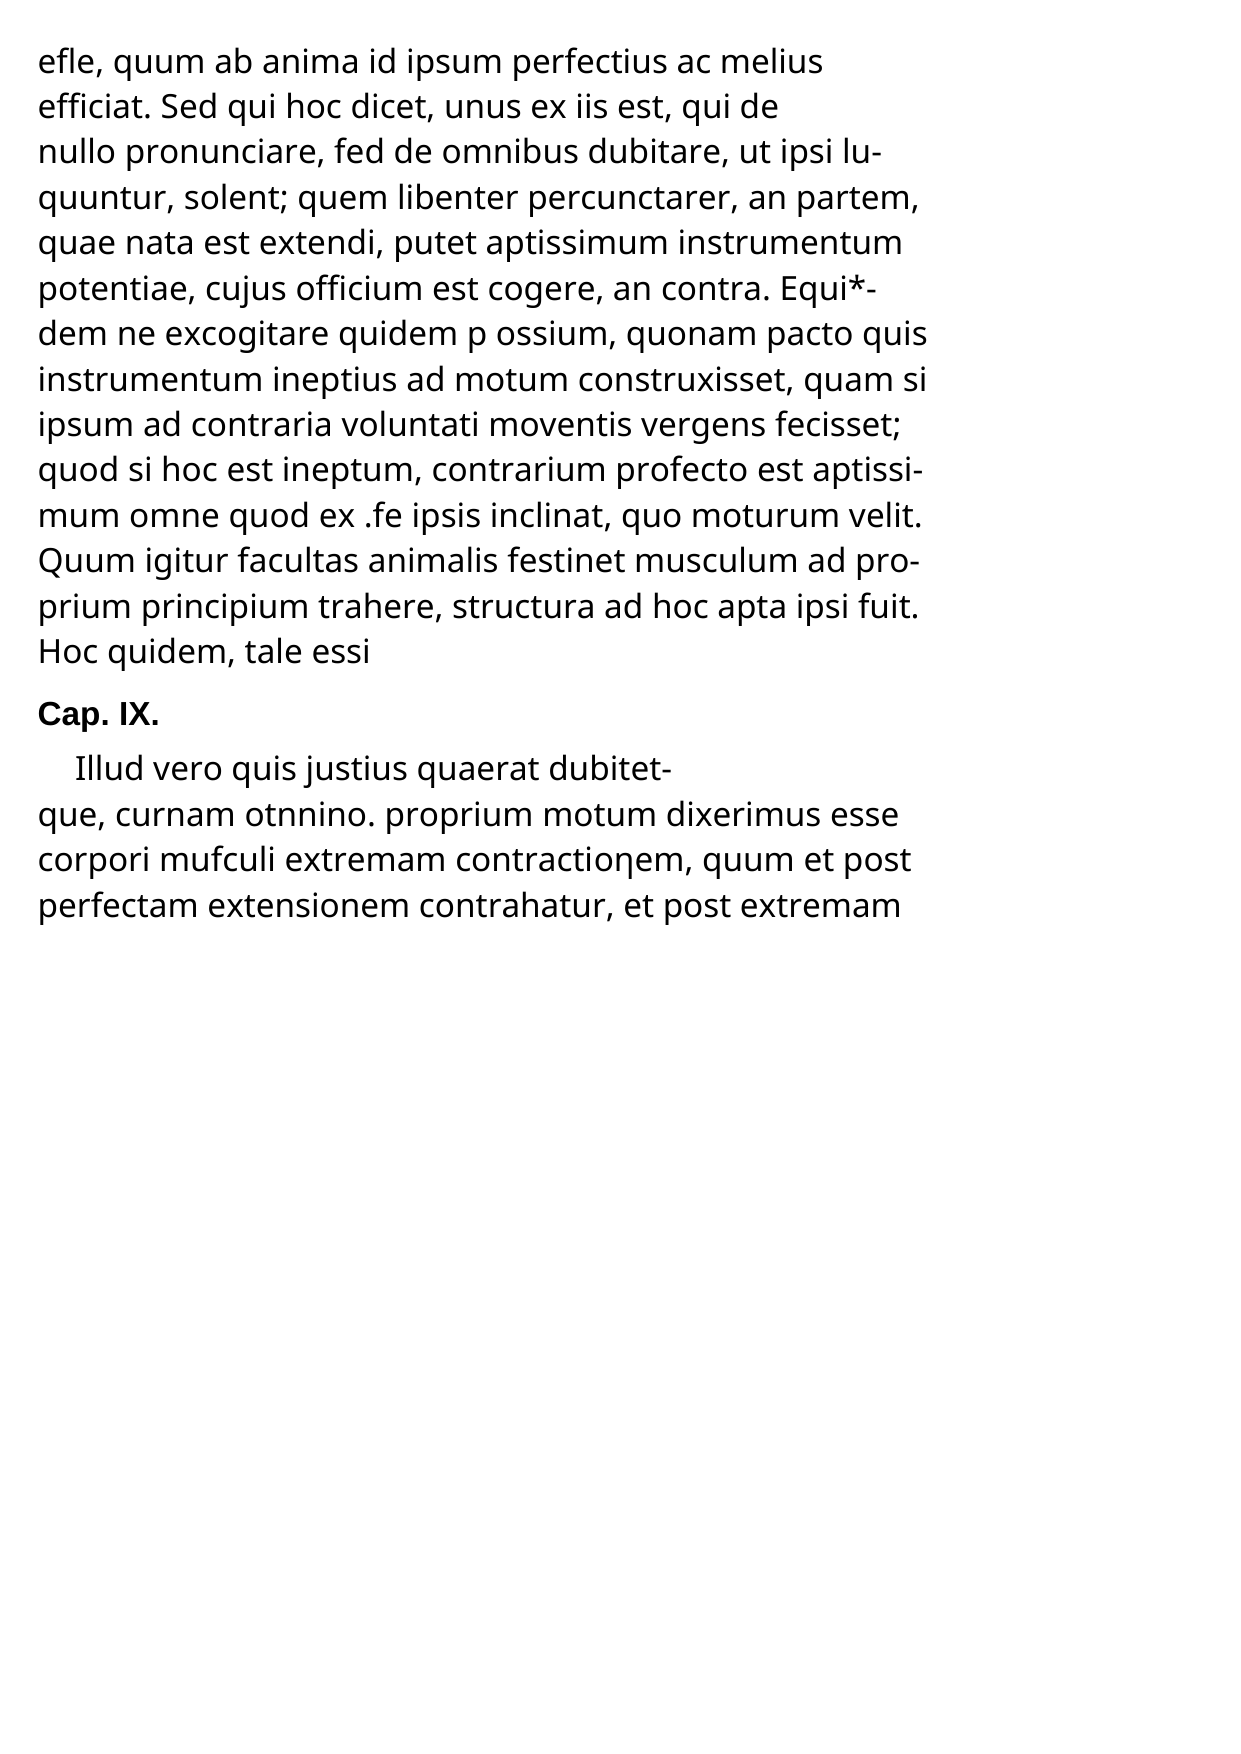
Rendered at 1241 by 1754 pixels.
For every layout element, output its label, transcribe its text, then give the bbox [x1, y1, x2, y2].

text efle, quum ab anima id ipsum perfectius ac melius efficiat. Sed qui hoc dicet, unus ex iis est, qui de nullo pronunciare, fed de omnibus dubitare, ut ipsi lu- quuntur, solent; quem libenter percunctarer, an partem, quae nata est extendi, putet aptissimum instrumentum potentiae, cujus officium est cogere, an contra. Equi*- dem ne excogitare quidem p ossium, quonam pacto quis instrumentum ineptius ad motum construxisset, quam si ipsum ad contraria voluntati moventis vergens fecisset; quod si hoc est ineptum, contrarium profecto est aptissi- mum omne quod ex .fe ipsis inclinat, quo moturum velit. Quum igitur facultas animalis festinet musculum ad pro- prium principium trahere, structura ad hoc apta ipsi fuit. Hoc quidem, tale essi [37, 37, 1203, 673]
text Illud vero quis justius quaerat dubitet- que, curnam otnnino. proprium motum dixerimus esse corpori mufculi extremam contractiοηem, quum et post perfectam extensionem contrahatur, et post extremam [37, 745, 1203, 927]
subtitle Cap. IX. [37, 694, 1203, 733]
